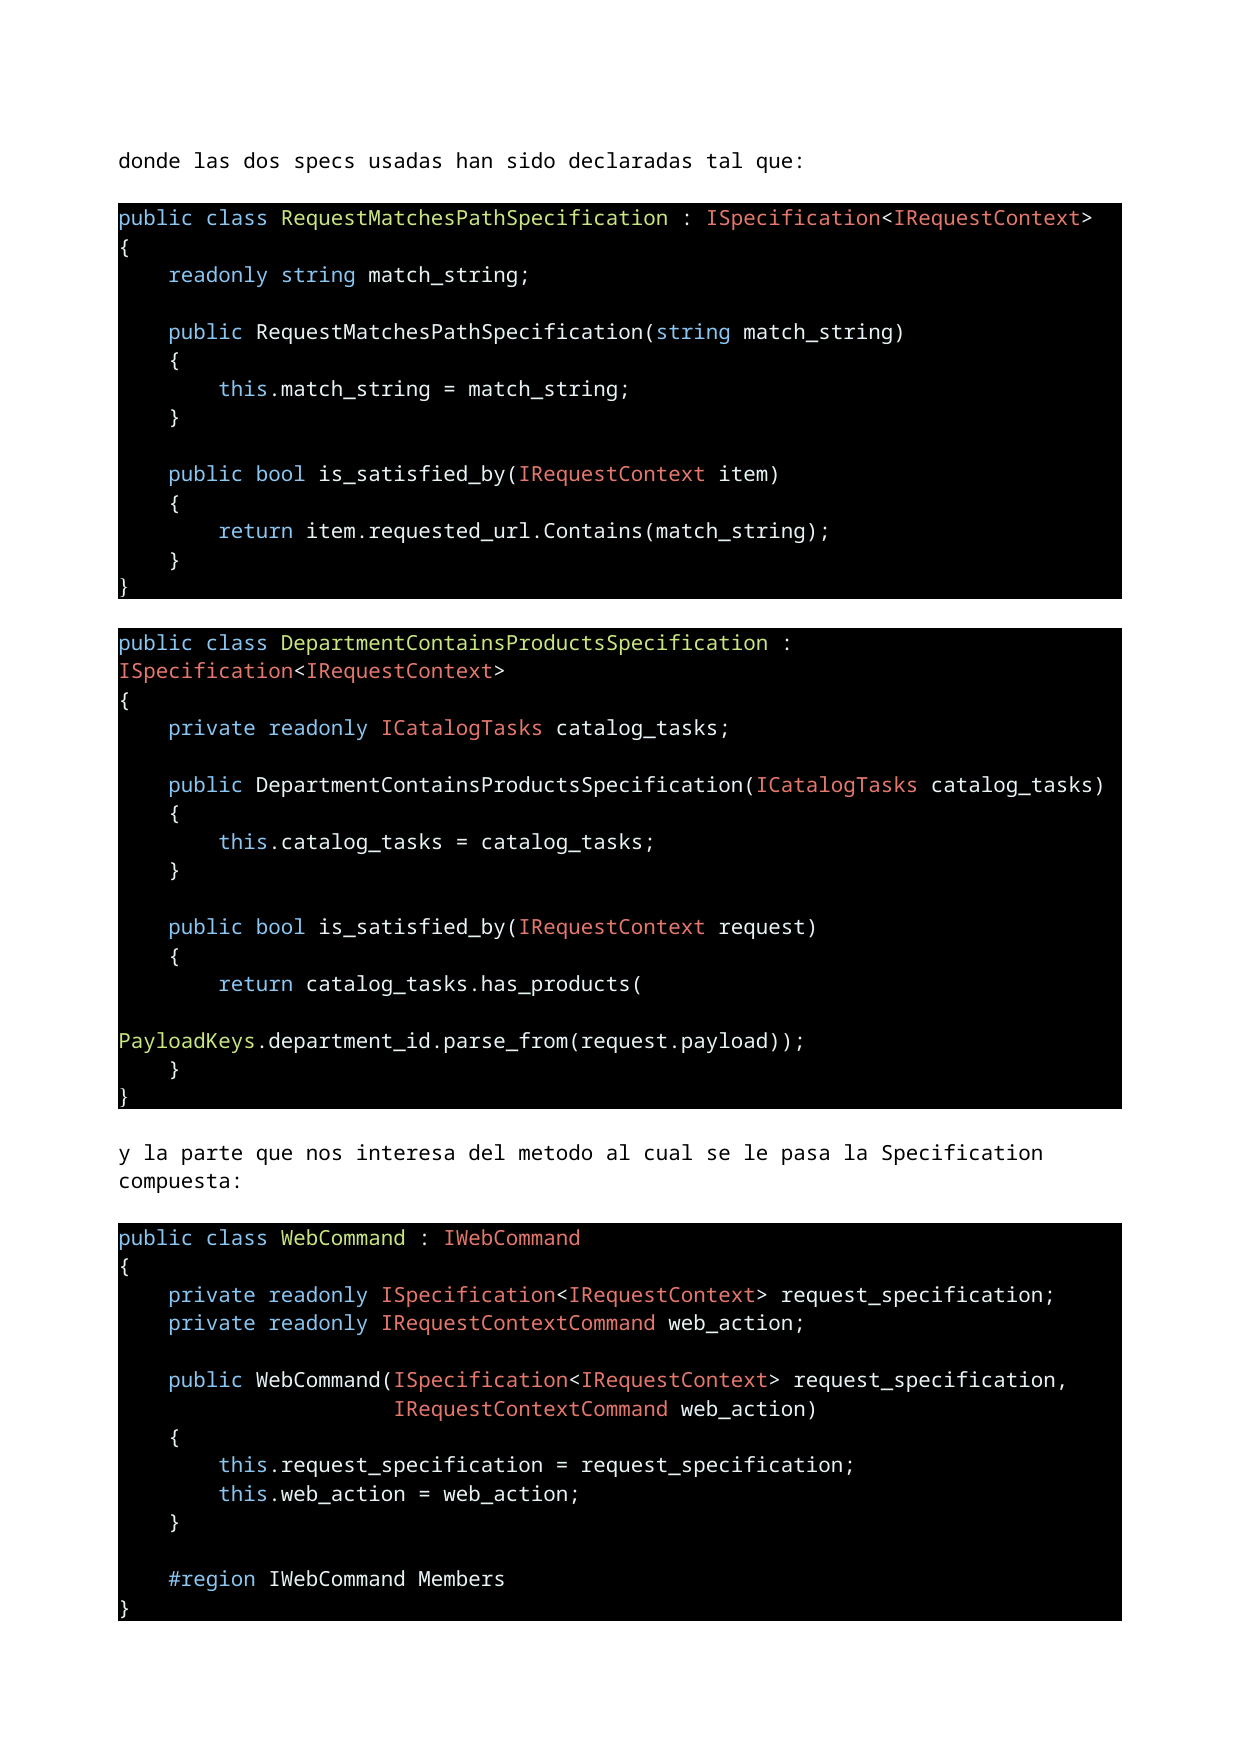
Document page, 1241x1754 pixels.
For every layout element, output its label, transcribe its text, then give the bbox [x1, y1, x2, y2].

text } [118, 402, 1122, 431]
text #region IWebCommand Members [118, 1564, 1122, 1593]
text } [118, 545, 1122, 573]
text } [118, 573, 1122, 599]
text private readonly ICatalogTasks catalog_tasks; [118, 713, 1122, 742]
text public class RequestMatchesPathSpecification : ISpecification<IRequestContext> [118, 203, 1122, 232]
text { [118, 488, 1122, 516]
text y la parte que nos interesa del metodo al cual se le pasa la Specification compuesta: [118, 1138, 1122, 1194]
text { [118, 346, 1122, 374]
text private readonly IRequestContextCommand web_action; [118, 1308, 1122, 1337]
text this.match_string = match_string; [118, 374, 1122, 402]
text this.web_action = web_action; [118, 1479, 1122, 1507]
text public class WebCommand : IWebCommand [118, 1223, 1122, 1251]
text IRequestContextCommand web_action) [118, 1394, 1122, 1422]
text { [118, 232, 1122, 260]
text public DepartmentContainsProductsSpecification(ICatalogTasks catalog_tasks) [118, 770, 1122, 798]
text this.request_specification = request_specification; [118, 1451, 1122, 1479]
text public WebCommand(ISpecification<IRequestContext> request_specification, [118, 1365, 1122, 1394]
text public bool is_satisfied_by(IRequestContext item) [118, 459, 1122, 488]
text this.catalog_tasks = catalog_tasks; [118, 827, 1122, 855]
text { [118, 941, 1122, 969]
text { [118, 798, 1122, 827]
text { [118, 1422, 1122, 1451]
text donde las dos specs usadas han sido declaradas tal que: [118, 147, 1122, 175]
text } [118, 1083, 1122, 1109]
text } [118, 1054, 1122, 1083]
text } [118, 1593, 1122, 1621]
text { [118, 685, 1122, 713]
text PayloadKeys.department_id.parse_from(request.payload)); [118, 998, 1122, 1054]
text public bool is_satisfied_by(IRequestContext request) [118, 912, 1122, 941]
text public RequestMatchesPathSpecification(string match_string) [118, 317, 1122, 346]
text return item.requested_url.Contains(match_string); [118, 516, 1122, 545]
text } [118, 855, 1122, 884]
text return catalog_tasks.has_products( [118, 969, 1122, 998]
text { [118, 1251, 1122, 1280]
text private readonly ISpecification<IRequestContext> request_specification; [118, 1280, 1122, 1308]
text public class DepartmentContainsProductsSpecification : ISpecification<IRequestContext> [118, 628, 1122, 685]
text } [118, 1507, 1122, 1536]
text readonly string match_string; [118, 260, 1122, 289]
